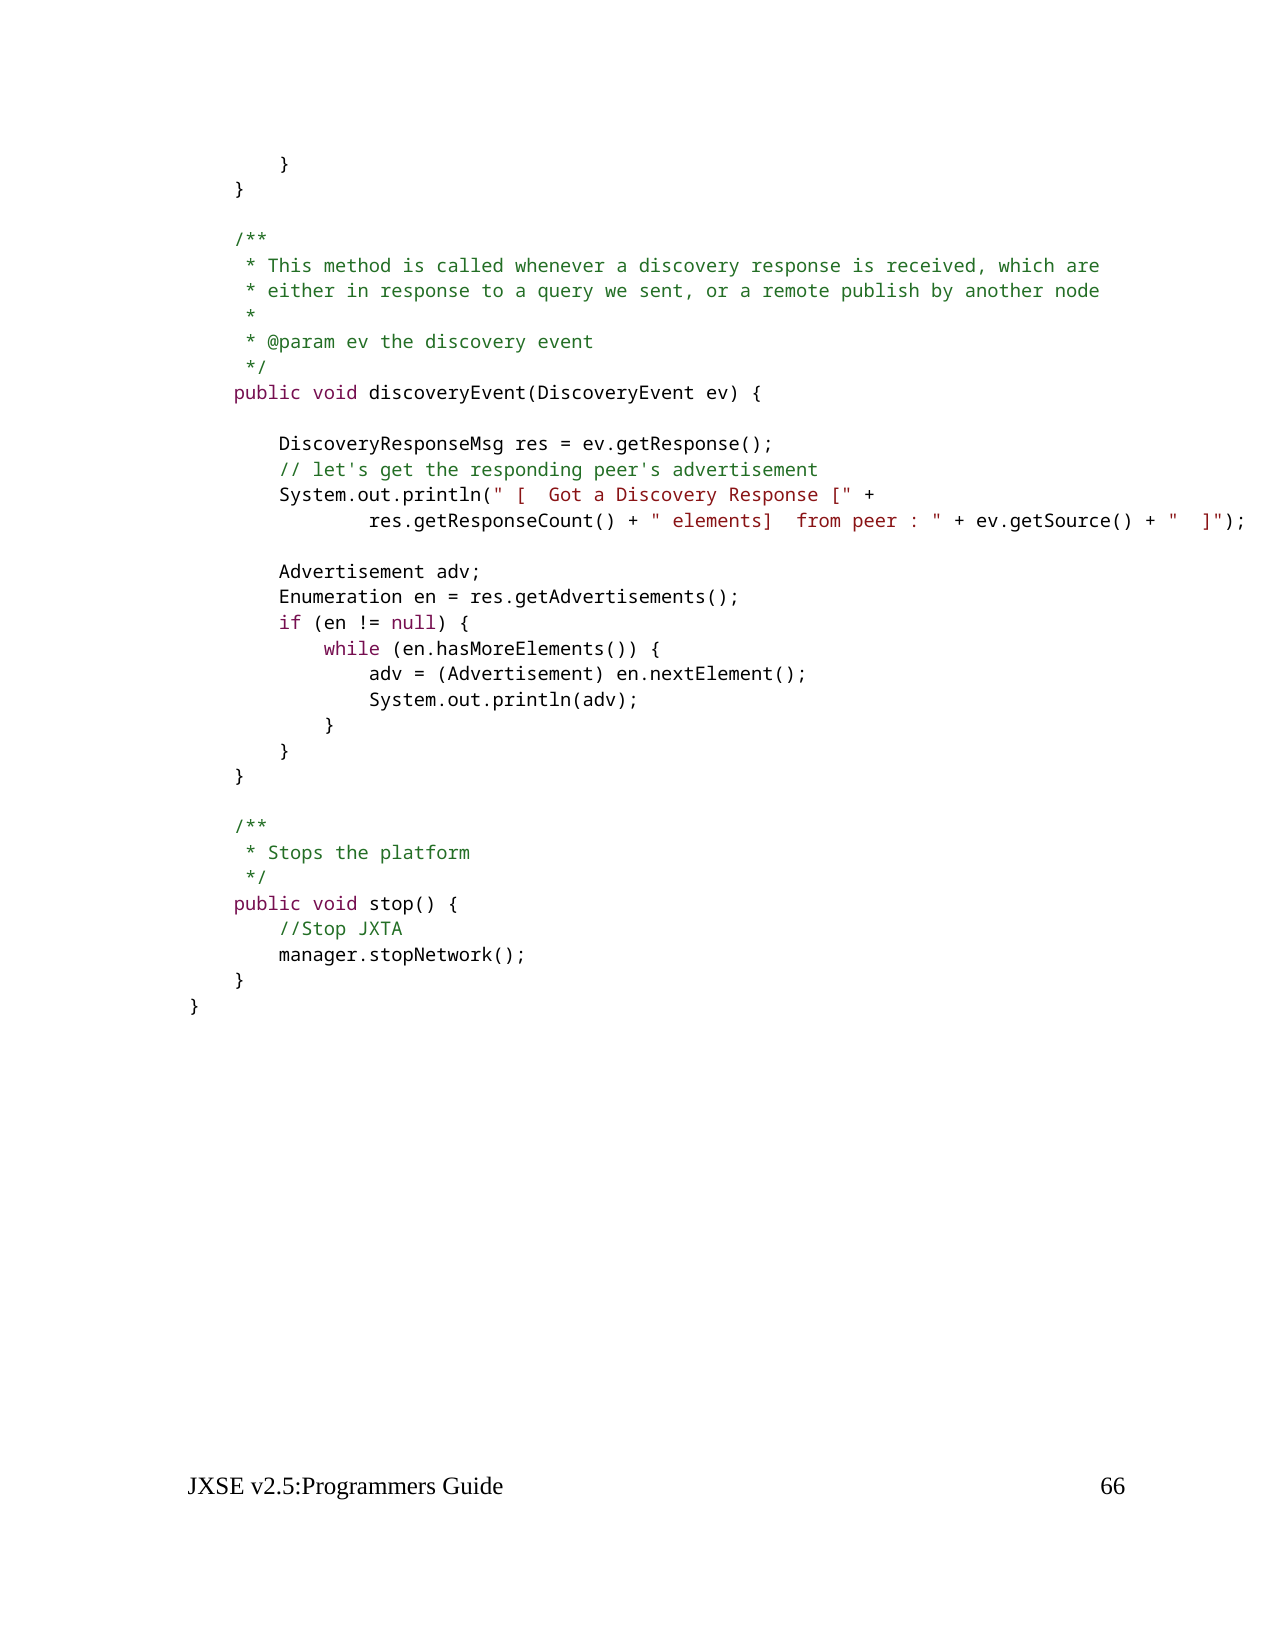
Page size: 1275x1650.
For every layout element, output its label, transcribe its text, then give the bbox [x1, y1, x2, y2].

text } [188, 992, 1271, 1018]
text } [188, 762, 1271, 788]
text * [188, 303, 1271, 329]
text manager.stopNetwork(); [188, 941, 1271, 967]
text DiscoveryResponseMsg res = ev.getResponse(); [188, 431, 1271, 456]
text Advertisement adv; [188, 558, 1271, 584]
text //Stop JXTA [188, 916, 1271, 941]
text */ [188, 354, 1271, 380]
text /** [188, 227, 1271, 252]
text adv = (Advertisement) en.nextElement(); [188, 660, 1271, 686]
text } [188, 737, 1271, 762]
text public void discoveryEvent(DiscoveryEvent ev) { [188, 380, 1271, 405]
text System.out.println(" [ Got a Discovery Response [" + [188, 482, 1271, 507]
text * either in response to a query we sent, or a remote publish by another node [188, 278, 1271, 303]
text } [188, 711, 1271, 737]
text } [188, 176, 1271, 201]
text /** [188, 813, 1271, 839]
text */ [188, 864, 1271, 890]
text * @param ev the discovery event [188, 329, 1271, 354]
text * This method is called whenever a discovery response is received, which are [188, 252, 1271, 278]
text System.out.println(adv); [188, 686, 1271, 711]
text * Stops the platform [188, 839, 1271, 864]
text // let's get the responding peer's advertisement [188, 456, 1271, 482]
text Enumeration en = res.getAdvertisements(); [188, 584, 1271, 609]
text while (en.hasMoreElements()) { [188, 635, 1271, 660]
text public void stop() { [188, 890, 1271, 916]
text res.getResponseCount() + " elements] from peer : " + ev.getSource() + " ]"); [188, 507, 1271, 533]
text } [188, 150, 1271, 176]
text } [188, 967, 1271, 992]
text if (en != null) { [188, 609, 1271, 635]
